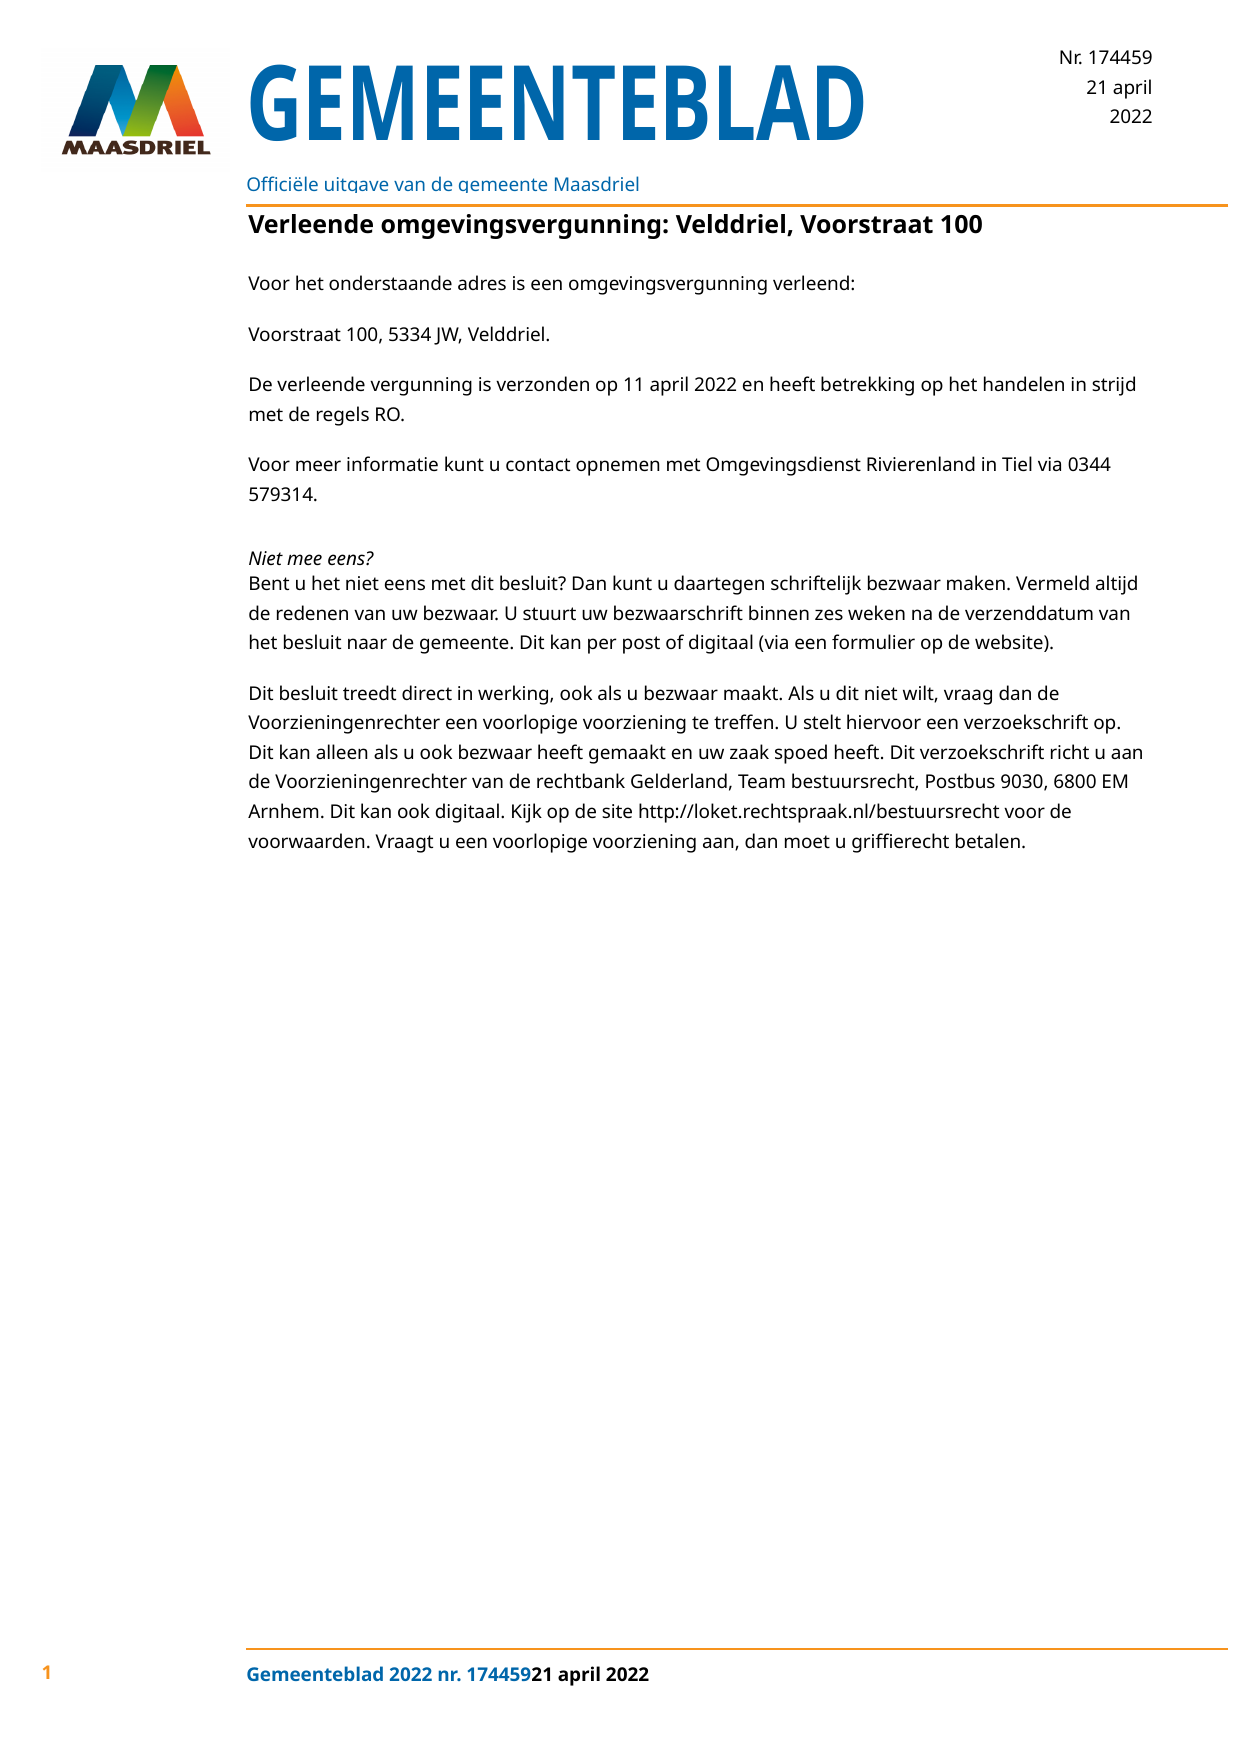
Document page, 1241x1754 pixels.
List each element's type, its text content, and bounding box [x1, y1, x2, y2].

text Voor meer informatie kunt u contact opnemen met Omgevingsdienst Rivierenland in Tiel via 0344 579314. [248, 451, 1152, 506]
text De verleende vergunning is verzonden op 11 april 2022 en heeft betrekking op het handelen in strijd met de regels RO. [248, 371, 1152, 426]
text Voor het onderstaande adres is een omgevingsvergunning verleend: [248, 270, 1152, 296]
text Voorstraat 100, 5334 JW, Velddriel. [248, 321, 1152, 346]
picture [41, 47, 231, 172]
text Verleende omgevingsvergunning: Velddriel, Voorstraat 100 [248, 207, 1152, 241]
text Bent u het niet eens met dit besluit? Dan kunt u daartegen schriftelijk bezwaar maken. Vermeld altijd de redenen van uw bezwaar. U stuurt uw bezwaarschrift binnen zes weken na de verzenddatum van het besluit naar de gemeente. Dit kan per post of digitaal (via een formulier op de website). [248, 570, 1152, 655]
text Niet mee eens? [248, 545, 1152, 570]
text Dit besluit treedt direct in werking, ook als u bezwaar maakt. Als u dit niet wilt, vraag dan de Voorzieningenrechter een voorlopige voorziening te treffen. U stelt hiervoor een verzoekschrift op. Dit kan alleen als u ook bezwaar heeft gemaakt en uw zaak spoed heeft. Dit verzoekschrift richt u aan de Voorzieningenrechter van de rechtbank Gelderland, Team bestuursrecht, Postbus 9030, 6800 EM Arnhem. Dit kan ook digitaal. Kijk op de site http://loket.rechtspraak.nl/bestuursrecht voor de voorwaarden. Vraagt u een voorlopige voorziening aan, dan moet u griffierecht betalen. [248, 680, 1152, 854]
